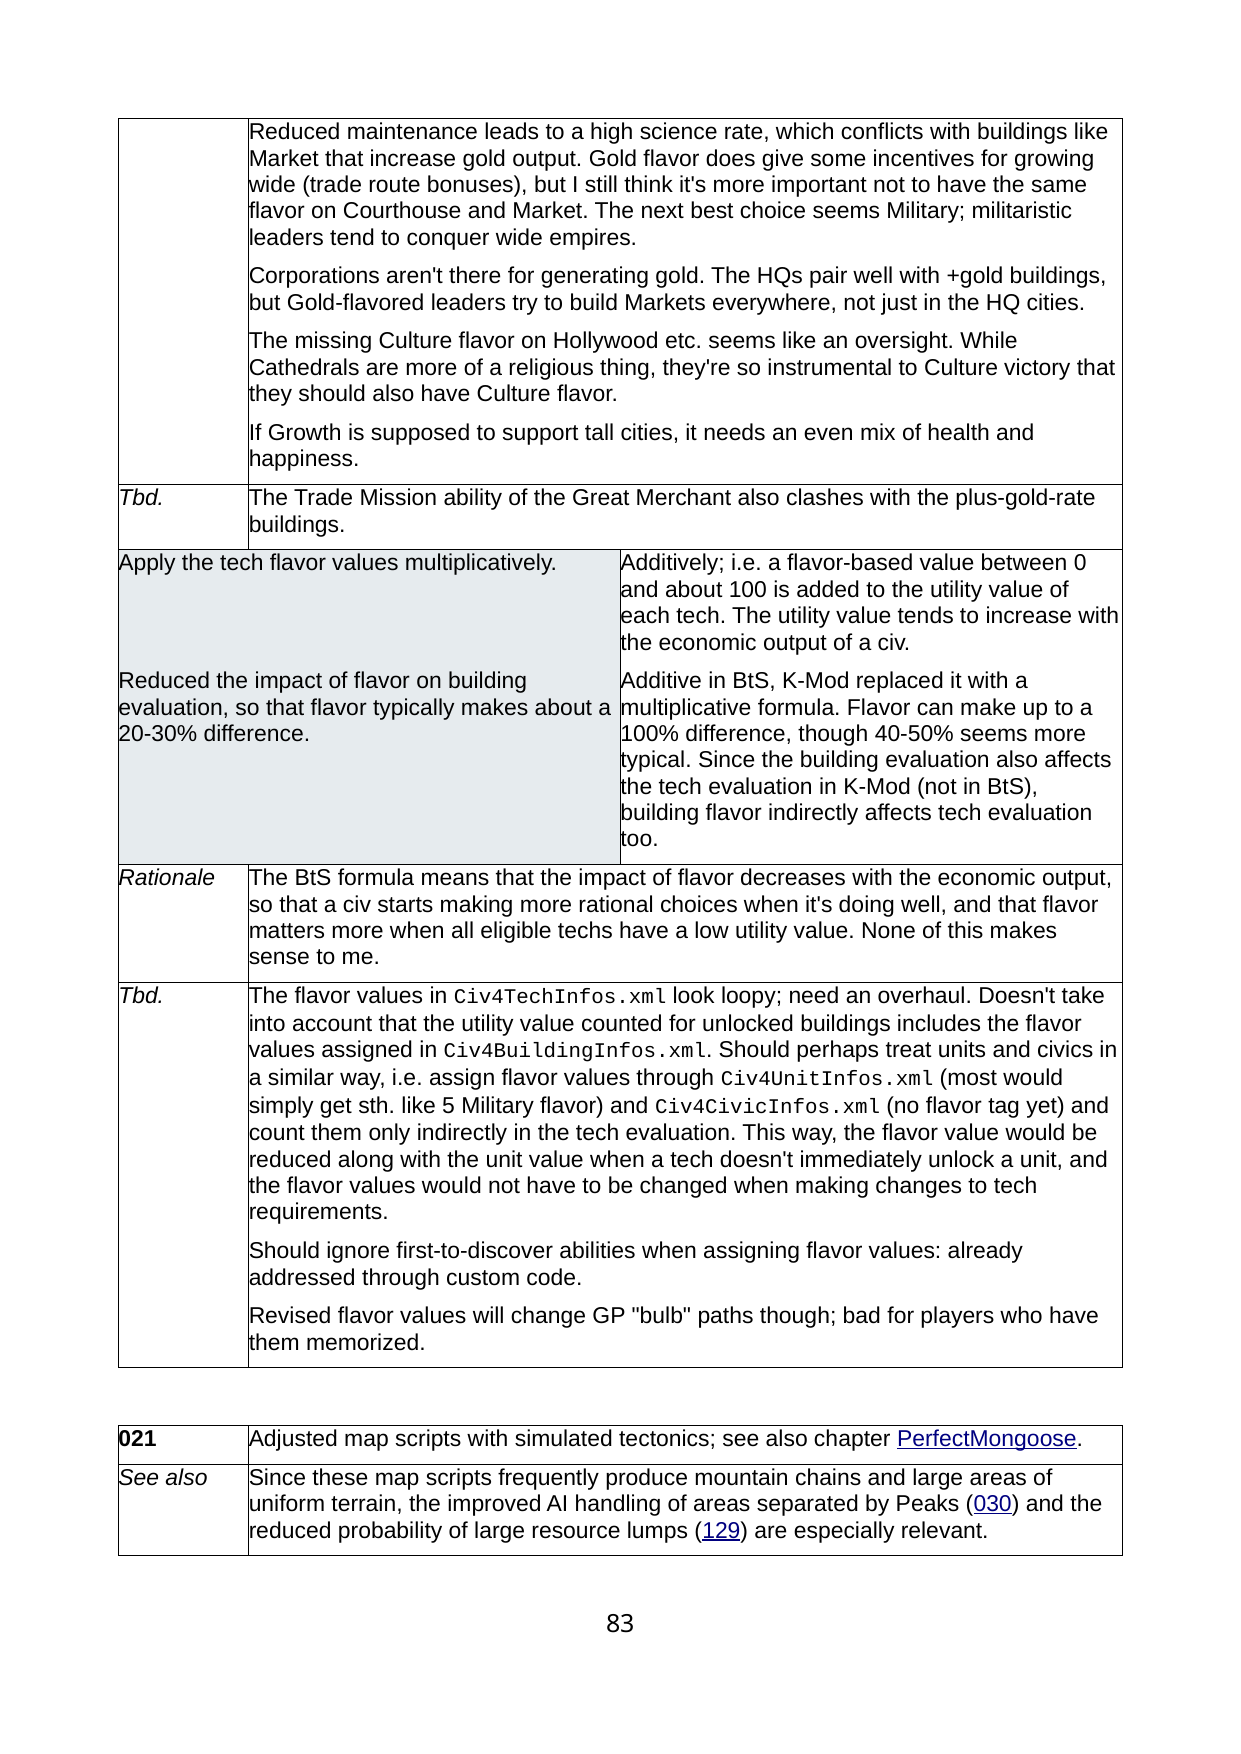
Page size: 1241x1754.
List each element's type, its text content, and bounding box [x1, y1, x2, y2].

table_header 021 [119, 1426, 248, 1464]
table_cell Reduced maintenance leads to a high science rate, which conflicts with buildings like Market that increase gold output. Gold flavor does give some incentives for growing wide (trade route bonuses), but I still think it's more important not to have the same flavor on Courthouse and Market. The next best choice seems Military; militaristic leaders tend to conquer wide empires. Corporations aren't there for generating gold. The HQs pair well with +gold buildings, but Gold-flavored leaders try to build Markets everywhere, not just in the HQ cities. The missing Culture flavor on Hollywood etc. seems like an oversight. While Cathedrals are more of a religious thing, they're so instrumental to Culture victory that they should also have Culture flavor. If Growth is supposed to support tall cities, it needs an even mix of health and happiness. [249, 119, 1122, 484]
table_cell The flavor values in Civ4TechInfos.xml look loopy; need an overhaul. Doesn't take into account that the utility value counted for unlocked buildings includes the flavor values assigned in Civ4BuildingInfos.xml. Should perhaps treat units and civics in a similar way, i.e. assign flavor values through Civ4UnitInfos.xml (most would simply get sth. like 5 Military flavor) and Civ4CivicInfos.xml (no flavor tag yet) and count them only indirectly in the tech evaluation. This way, the flavor value would be reduced along with the unit value when a tech doesn't immediately unlock a unit, and the flavor values would not have to be changed when making changes to tech requirements. Should ignore first-to-discover abilities when assigning flavor values: already addressed through custom code. Revised flavor values will change GP "bulb" paths though; bad for players who have them memorized. [249, 983, 1122, 1367]
table_cell The Trade Mission ability of the Great Merchant also clashes with the plus-gold-rate buildings. [249, 485, 1122, 549]
table_cell Tbd. [119, 983, 248, 1367]
table_cell Additively; i.e. a flavor-based value between 0 and about 100 is added to the utility value of each tech. The utility value tends to increase with the economic output of a civ. Additive in BtS, K-Mod replaced it with a multiplicative formula. Flavor can make up to a 100% difference, though 40-50% seems more typical. Since the building evaluation also affects the tech evaluation in K-Mod (not in BtS), building flavor indirectly affects tech evaluation too. [621, 550, 1122, 864]
table_cell [119, 119, 248, 484]
table_cell Tbd. [119, 485, 248, 549]
table_cell The BtS formula means that the impact of flavor decreases with the economic output, so that a civ starts making more rational choices when it's doing well, and that flavor matters more when all eligible techs have a low utility value. None of this makes sense to me. [249, 865, 1122, 982]
table_cell Since these map scripts frequently produce mountain chains and large areas of uniform terrain, the improved AI handling of areas separated by Peaks (030) and the reduced probability of large resource lumps (129) are especially relevant. [249, 1465, 1122, 1555]
table_cell See also [119, 1465, 248, 1555]
table_cell Apply the tech flavor values multiplicatively. Reduced the impact of flavor on building evaluation, so that flavor typically makes about a 20-30% difference. [119, 550, 620, 864]
table_cell Rationale [119, 865, 248, 982]
table_header Adjusted map scripts with simulated tectonics; see also chapter PerfectMongoose. [249, 1426, 1122, 1464]
